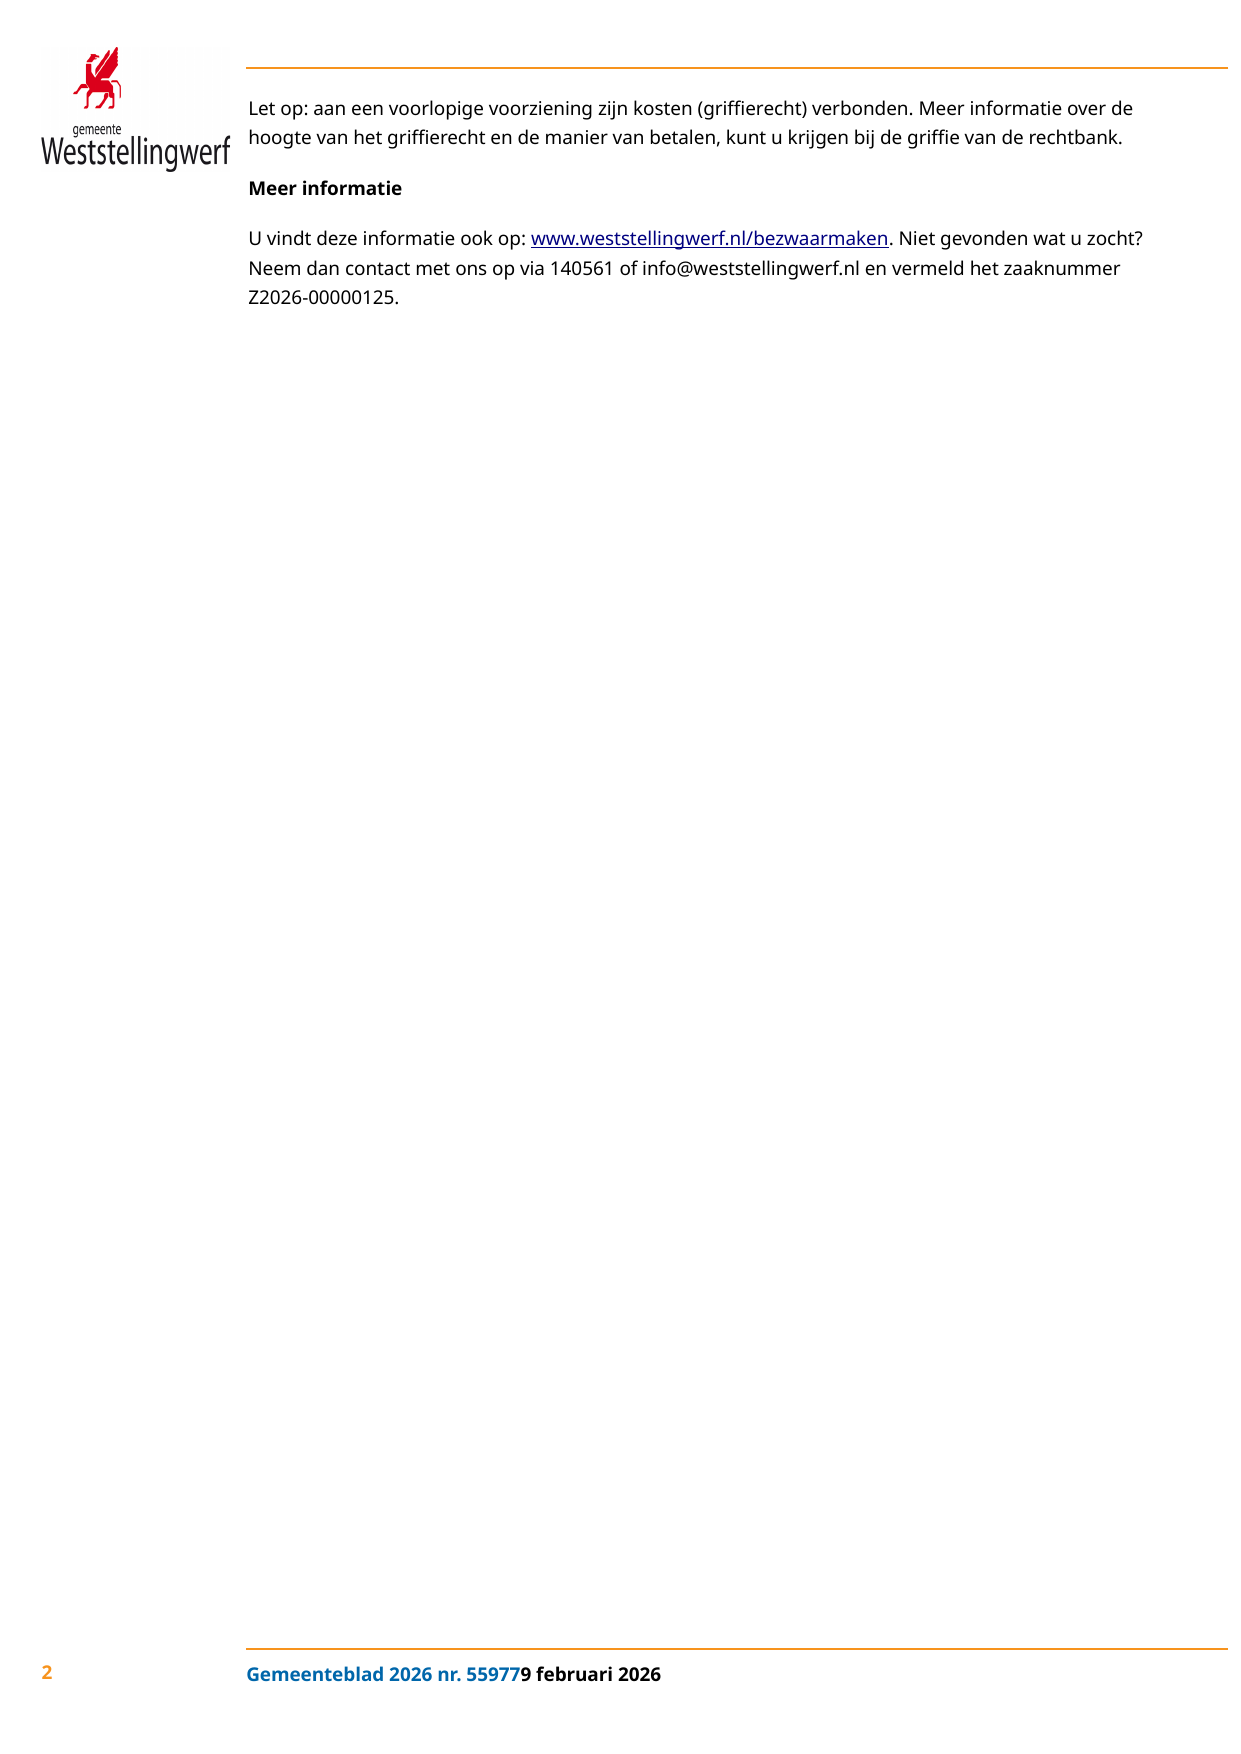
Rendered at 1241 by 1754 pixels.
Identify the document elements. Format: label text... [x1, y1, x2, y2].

text Let op: aan een voorlopige voorziening zijn kosten (griffierecht) verbonden. Meer informatie over de hoogte van het griffierecht en de manier van betalen, kunt u krijgen bij de griffie van de rechtbank. [248, 95, 1152, 150]
text U vindt deze informatie ook op: www.weststellingwerf.nl/bezwaarmaken. Niet gevonden wat u zocht? Neem dan contact met ons op via 140561 of info@weststellingwerf.nl en vermeld het zaaknummer Z2026-00000125. [248, 225, 1152, 310]
text Meer informatie [248, 175, 1152, 201]
picture [41, 47, 231, 172]
